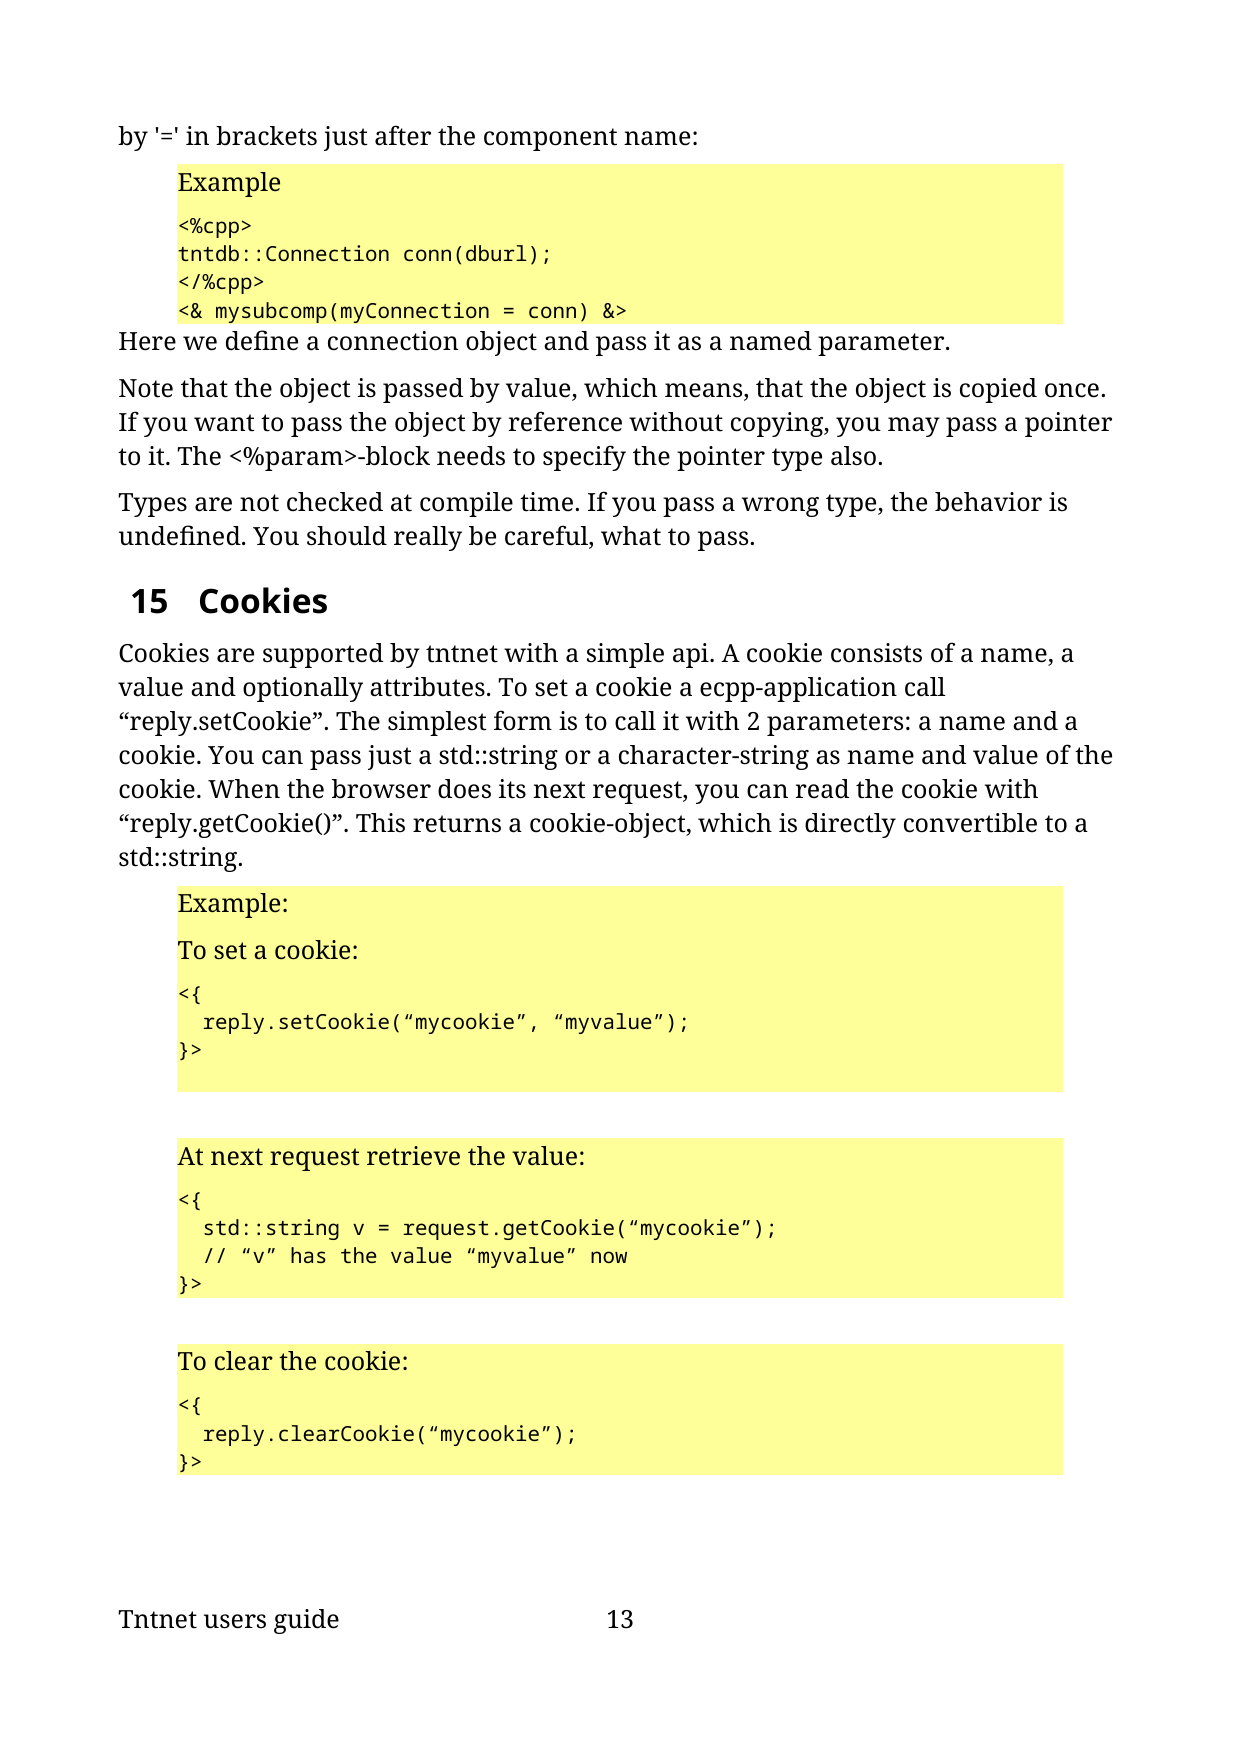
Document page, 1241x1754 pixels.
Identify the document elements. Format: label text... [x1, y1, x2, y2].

text Here we define a connection object and pass it as a named parameter. [118, 324, 1122, 358]
text reply.setCookie(“mycookie”, “myvalue”); [177, 1007, 1063, 1035]
text Example: [177, 886, 1063, 920]
text At next request retrieve the value: [177, 1138, 1063, 1172]
text <{ [177, 1185, 1063, 1213]
text To set a cookie: [177, 932, 1063, 966]
text Cookies are supported by tntnet with a simple api. A cookie consists of a name, a value and optionally attributes. To set a cookie a ecpp-application call “reply.setCookie”. The simplest form is to call it with 2 parameters: a name and a cookie. You can pass just a std::string or a character-string as name and value of the cookie. When the browser does its next request, you can read the cookie with “reply.getCookie()”. This returns a cookie-object, which is directly convertible to a std::string. [118, 636, 1122, 873]
text Types are not checked at compile time. If you pass a wrong type, the behavior is undefined. You should really be careful, what to pass. [118, 485, 1122, 553]
text Example [177, 164, 1063, 198]
text <{ [177, 1391, 1063, 1419]
text }> [177, 1269, 1063, 1298]
text To clear the cookie: [177, 1344, 1063, 1378]
text <{ [177, 979, 1063, 1007]
subtitle Cookies [118, 578, 1122, 623]
text // “v” has the value “myvalue” now [177, 1241, 1063, 1269]
text }> [177, 1447, 1063, 1475]
text }> [177, 1035, 1063, 1063]
text by '=' in brackets just after the component name: [118, 118, 1122, 152]
text <%cpp> [177, 211, 1063, 239]
text Note that the object is passed by value, which means, that the object is copied once. If you want to pass the object by reference without copying, you may pass a pointer to it. The <%param>-block needs to specify the pointer type also. [118, 370, 1122, 472]
text tntdb::Connection conn(dburl); [177, 239, 1063, 267]
text reply.clearCookie(“mycookie”); [177, 1419, 1063, 1447]
text std::string v = request.getCookie(“mycookie”); [177, 1213, 1063, 1241]
text <& mysubcomp(myConnection = conn) &> [177, 296, 1063, 324]
text </%cpp> [177, 267, 1063, 296]
